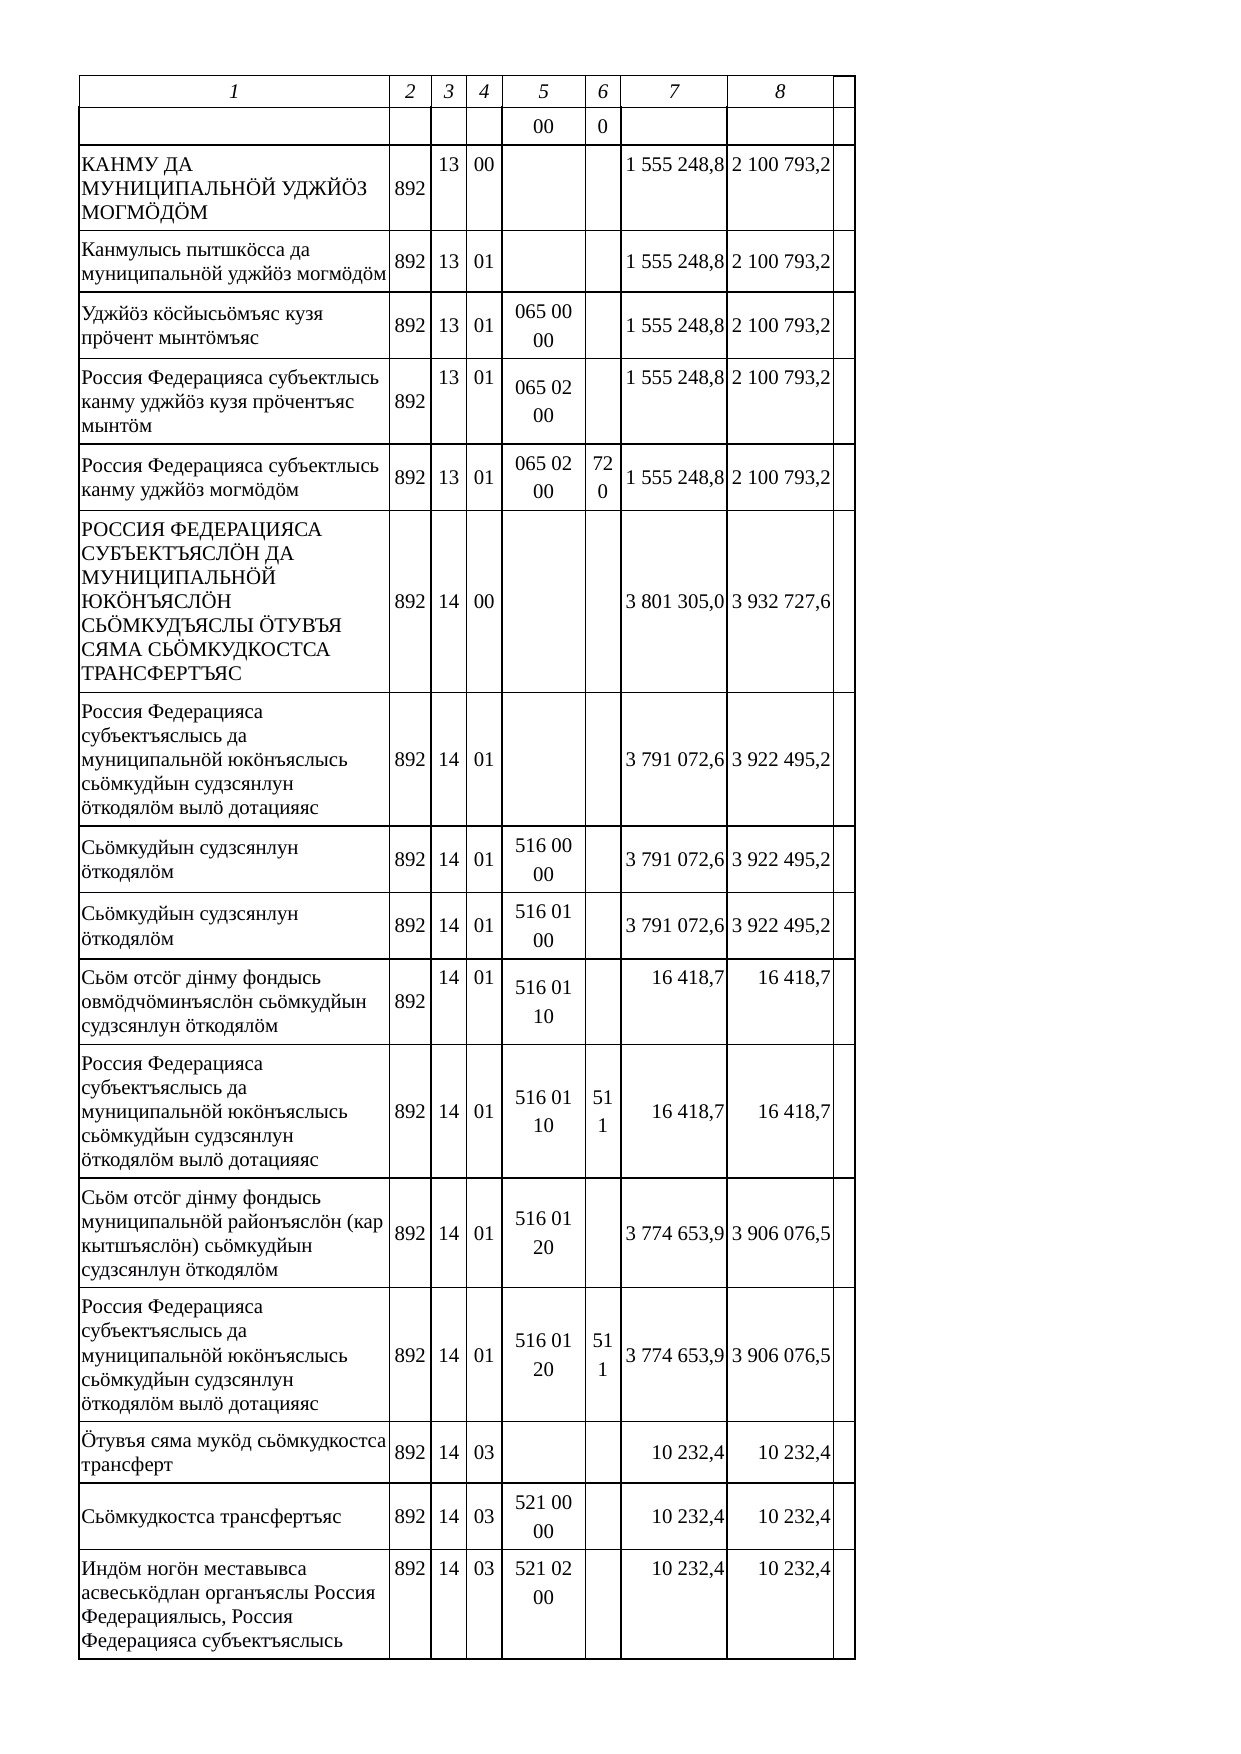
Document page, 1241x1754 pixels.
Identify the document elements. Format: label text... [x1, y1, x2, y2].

table_cell [586, 893, 620, 958]
table_cell Сьӧмкудйын судзсянлун ӧткодялӧм [80, 827, 389, 891]
table_cell 2 100 793,2 [728, 445, 833, 509]
table_cell Уджйӧз кӧсйысьӧмъяс кузя прӧчент мынтӧмъяс [80, 293, 389, 357]
table_cell [586, 1484, 620, 1548]
table_cell 1 555 248,8 [622, 146, 726, 229]
table_cell 892 [390, 146, 430, 229]
table_cell 516 01 10 [503, 960, 585, 1043]
table_cell 16 418,7 [622, 960, 726, 1043]
table_cell 521 02 00 [503, 1550, 585, 1658]
table_cell 2 100 793,2 [728, 146, 833, 229]
table_cell 3 774 653,9 [622, 1179, 726, 1287]
table_cell РОССИЯ ФЕДЕРАЦИЯСА СУБЪЕКТЪЯСЛӦН ДА МУНИЦИПАЛЬНӦЙ ЮКӦНЪЯСЛӦН СЬӦМКУДЪЯСЛЫ ӦТУВЪЯ СЯМА СЬӦМКУДКОСТСА ТРАНСФЕРТЪЯС [80, 511, 389, 691]
table_cell [503, 231, 585, 291]
table_cell [467, 108, 501, 144]
table_cell Индӧм ногӧн меставывса асвеськӧдлан органъяслы Россия Федерациялысь, Россия Федерацияса субъектъяслысь [80, 1550, 389, 1658]
table_cell 1 555 248,8 [622, 293, 726, 357]
table_cell 3 922 495,2 [728, 893, 833, 958]
table_cell 516 01 10 [503, 1045, 585, 1177]
table_cell [586, 1550, 620, 1658]
table_header 4 [467, 76, 502, 106]
table_cell [834, 1550, 854, 1658]
table_cell 01 [467, 960, 501, 1043]
table_cell 892 [390, 1484, 430, 1548]
table_cell 892 [390, 893, 430, 958]
table_cell [834, 359, 854, 443]
table_cell [586, 146, 620, 229]
table_cell 516 01 20 [503, 1179, 585, 1287]
table_cell 00 [467, 146, 501, 229]
table_cell 10 232,4 [728, 1484, 833, 1548]
table_cell 892 [390, 1179, 430, 1287]
table_header 2 [390, 76, 431, 106]
table_cell 14 [432, 1288, 466, 1421]
table_cell 10 232,4 [728, 1550, 833, 1658]
table_cell 16 418,7 [622, 1045, 726, 1177]
table_cell 1 555 248,8 [622, 231, 726, 291]
table_cell 3 801 305,0 [622, 511, 726, 691]
table_cell 00 [503, 108, 585, 144]
table_cell 0 [586, 108, 620, 144]
table_cell [586, 293, 620, 357]
table_cell [586, 827, 620, 891]
table_cell [503, 693, 585, 825]
table_cell [834, 1045, 854, 1177]
table_cell 1 555 248,8 [622, 359, 726, 443]
table_header 1 [80, 76, 389, 106]
table_cell [834, 231, 854, 291]
table_cell Сьӧм отсӧг дінму фондысь муниципальнӧй районъяслӧн (кар кытшъяслӧн) сьӧмкудйын судзсянлун ӧткодялӧм [80, 1179, 389, 1287]
table_cell 065 00 00 [503, 293, 585, 357]
table_cell [834, 960, 854, 1043]
table_cell 10 232,4 [728, 1422, 833, 1482]
table_cell Ӧтувъя сяма мукӧд сьӧмкудкостса трансферт [80, 1422, 389, 1482]
table_cell [586, 231, 620, 291]
table_cell [834, 893, 854, 958]
table_cell 720 [586, 445, 620, 509]
table_cell 01 [467, 827, 501, 891]
table_cell 892 [390, 827, 430, 891]
table_cell 13 [432, 445, 466, 509]
table_cell [503, 146, 585, 229]
table_cell 065 02 00 [503, 359, 585, 443]
table_cell 3 906 076,5 [728, 1179, 833, 1287]
table_cell 01 [467, 1045, 501, 1177]
table_cell Сьӧмкудйын судзсянлун ӧткодялӧм [80, 893, 389, 958]
table_cell 892 [390, 293, 430, 357]
table_cell 13 [432, 231, 466, 291]
table_cell 892 [390, 1288, 430, 1421]
table_cell 892 [390, 1045, 430, 1177]
table_cell КАНМУ ДА МУНИЦИПАЛЬНӦЙ УДЖЙӦЗ МОГМӦДӦМ [80, 146, 389, 229]
table_cell 3 791 072,6 [622, 693, 726, 825]
table_cell 14 [432, 1484, 466, 1548]
table_header 8 [728, 76, 833, 106]
table_cell 03 [467, 1422, 501, 1482]
table_cell 14 [432, 1550, 466, 1658]
table_cell 892 [390, 960, 430, 1043]
table_cell 2 100 793,2 [728, 359, 833, 443]
table_cell 2 100 793,2 [728, 231, 833, 291]
table_cell [834, 445, 854, 509]
table_cell [834, 511, 854, 691]
table_cell [834, 1484, 854, 1548]
table_cell 3 922 495,2 [728, 827, 833, 891]
table_header 3 [432, 76, 466, 106]
table_cell 3 922 495,2 [728, 693, 833, 825]
table_cell 01 [467, 1179, 501, 1287]
table_cell 516 01 20 [503, 1288, 585, 1421]
table_cell [586, 693, 620, 825]
table_cell [834, 693, 854, 825]
table_cell 01 [467, 693, 501, 825]
table_cell 16 418,7 [728, 960, 833, 1043]
table_cell [80, 108, 389, 144]
table_header 6 [586, 76, 620, 106]
table_cell 01 [467, 293, 501, 357]
table_cell 13 [432, 293, 466, 357]
table_cell 511 [586, 1045, 620, 1177]
table_cell 03 [467, 1550, 501, 1658]
table_cell 3 774 653,9 [622, 1288, 726, 1421]
table_cell 892 [390, 1422, 430, 1482]
table_cell 14 [432, 693, 466, 825]
table_cell 14 [432, 1179, 466, 1287]
table_cell Россия Федерацияса субъектлысь канму уджйӧз могмӧдӧм [80, 445, 389, 509]
table_cell Сьӧмкудкостса трансфертъяс [80, 1484, 389, 1548]
table_cell 13 [432, 359, 466, 443]
table_cell 01 [467, 359, 501, 443]
table_cell 521 00 00 [503, 1484, 585, 1548]
table_header 7 [621, 76, 727, 106]
table_cell [834, 1179, 854, 1287]
table_cell 14 [432, 893, 466, 958]
table_cell 10 232,4 [622, 1550, 726, 1658]
table_cell 511 [586, 1288, 620, 1421]
table_cell 00 [467, 511, 501, 691]
table_cell Россия Федерацияса субъектъяслысь да муниципальнӧй юкӧнъяслысь сьӧмкудйын судзсянлун ӧткодялӧм вылӧ дотацияяс [80, 1045, 389, 1177]
table_cell 14 [432, 511, 466, 691]
table_cell [834, 108, 854, 144]
table_cell 3 791 072,6 [622, 827, 726, 891]
table_cell 516 00 00 [503, 827, 585, 891]
table_cell [834, 827, 854, 891]
table_cell 03 [467, 1484, 501, 1548]
table_cell [834, 1288, 854, 1421]
table_cell [390, 108, 430, 144]
table_cell 2 100 793,2 [728, 293, 833, 357]
table_cell [834, 293, 854, 357]
table_cell [586, 359, 620, 443]
table_cell [728, 108, 833, 144]
table_cell 1 555 248,8 [622, 445, 726, 509]
table_cell [586, 511, 620, 691]
table_cell 892 [390, 511, 430, 691]
table_cell [622, 108, 726, 144]
table_cell 10 232,4 [622, 1484, 726, 1548]
table_cell 13 [432, 146, 466, 229]
table_cell 516 01 00 [503, 893, 585, 958]
table_header [834, 77, 854, 106]
table_cell Россия Федерацияса субъектъяслысь да муниципальнӧй юкӧнъяслысь сьӧмкудйын судзсянлун ӧткодялӧм вылӧ дотацияяс [80, 1288, 389, 1421]
table_cell 01 [467, 445, 501, 509]
table_cell 3 791 072,6 [622, 893, 726, 958]
table_cell 16 418,7 [728, 1045, 833, 1177]
table_cell [586, 960, 620, 1043]
table_cell Сьӧм отсӧг дінму фондысь овмӧдчӧминъяслӧн сьӧмкудйын судзсянлун ӧткодялӧм [80, 960, 389, 1043]
table_cell 892 [390, 445, 430, 509]
table_cell 14 [432, 960, 466, 1043]
table_cell Канмулысь пытшкӧсса да муниципальнӧй уджйӧз могмӧдӧм [80, 231, 389, 291]
table_cell [432, 108, 466, 144]
table_cell 3 932 727,6 [728, 511, 833, 691]
table_cell [503, 1422, 585, 1482]
table_cell 14 [432, 827, 466, 891]
table_cell 01 [467, 893, 501, 958]
table_cell 892 [390, 231, 430, 291]
table_cell 3 906 076,5 [728, 1288, 833, 1421]
table_cell [586, 1422, 620, 1482]
table_cell 01 [467, 231, 501, 291]
table_cell Россия Федерацияса субъектлысь канму уджйӧз кузя прӧчентъяс мынтӧм [80, 359, 389, 443]
table_cell 14 [432, 1422, 466, 1482]
table_cell 01 [467, 1288, 501, 1421]
table_cell [834, 146, 854, 229]
table_cell [586, 1179, 620, 1287]
table_cell 892 [390, 359, 430, 443]
table_cell 892 [390, 693, 430, 825]
table_cell Россия Федерацияса субъектъяслысь да муниципальнӧй юкӧнъяслысь сьӧмкудйын судзсянлун ӧткодялӧм вылӧ дотацияяс [80, 693, 389, 825]
table_cell 14 [432, 1045, 466, 1177]
table_cell [834, 1422, 854, 1482]
table_cell 065 02 00 [503, 445, 585, 509]
table_header 5 [503, 76, 585, 106]
table_cell [503, 511, 585, 691]
table_cell 10 232,4 [622, 1422, 726, 1482]
table_cell 892 [390, 1550, 430, 1658]
